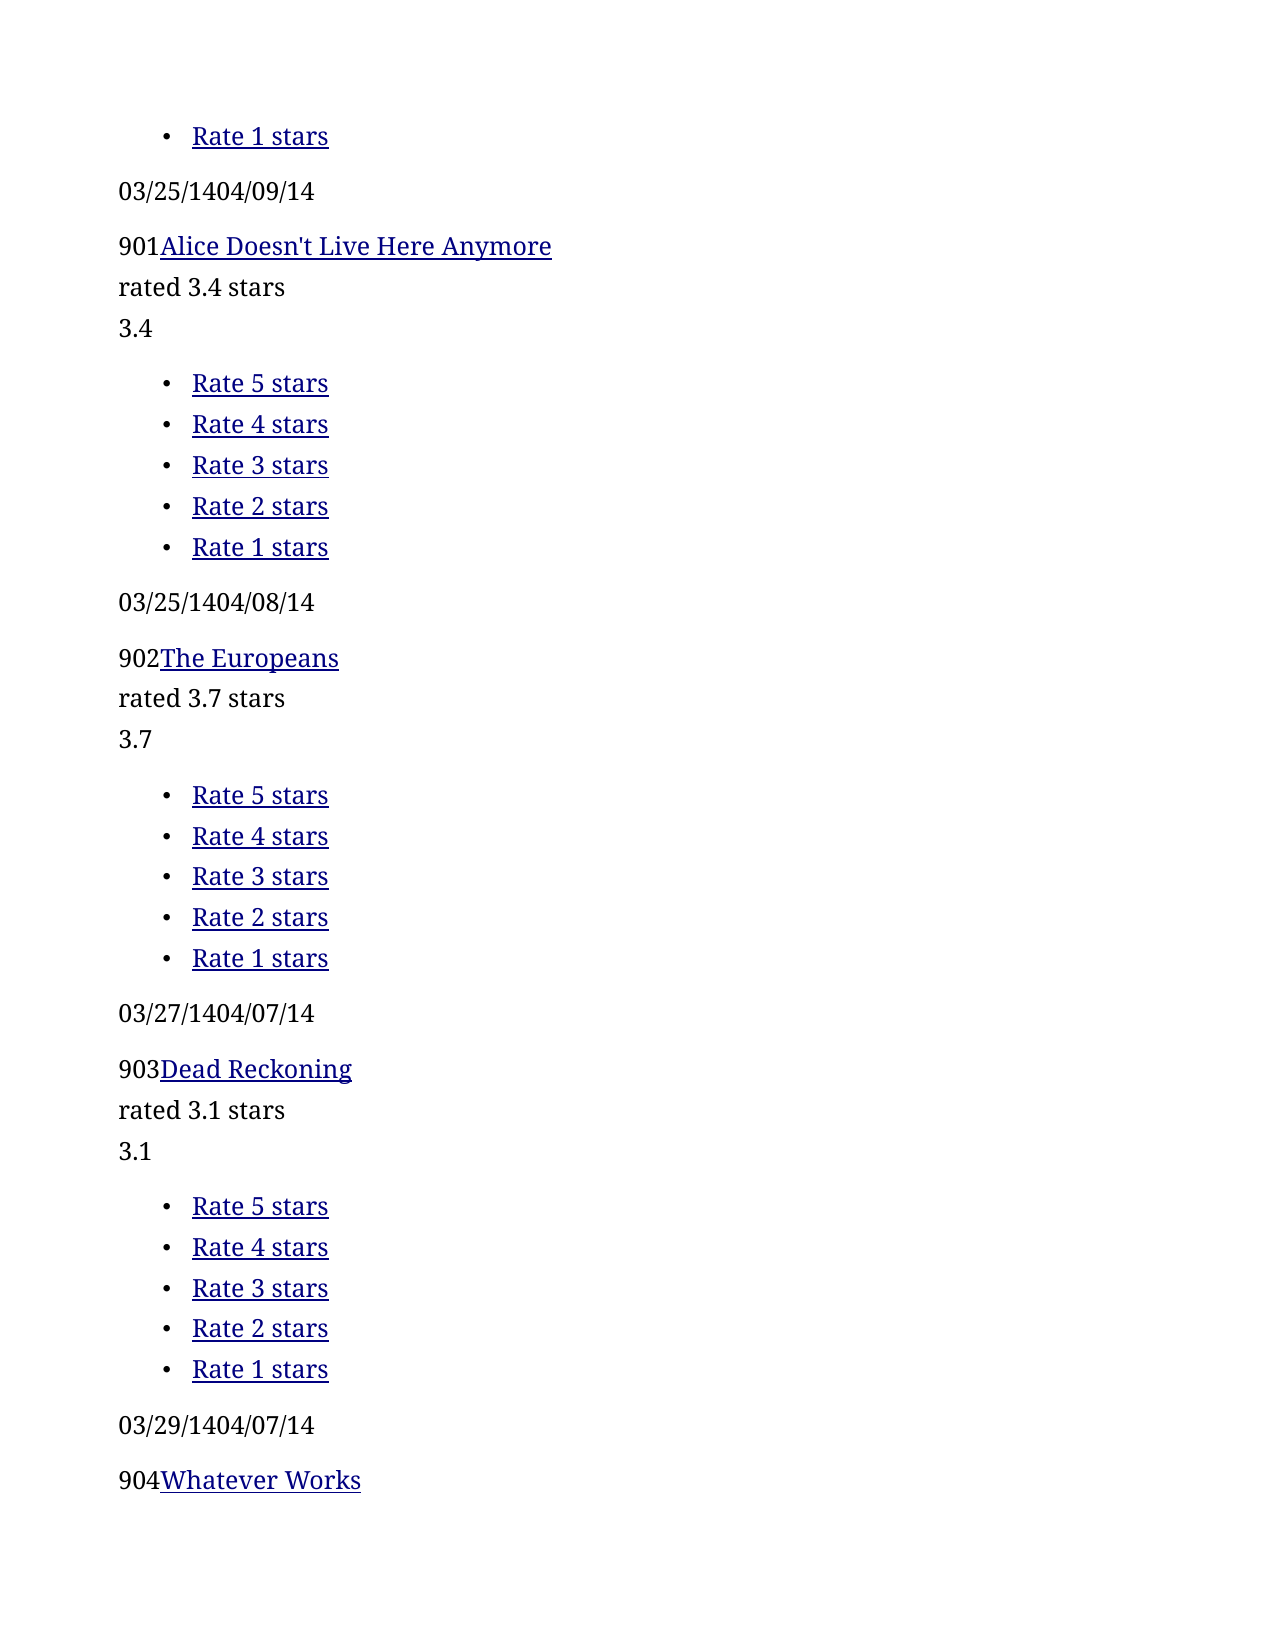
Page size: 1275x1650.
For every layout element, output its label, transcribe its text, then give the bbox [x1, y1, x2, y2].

list Rate 3 stars [162, 448, 1157, 482]
text 03/25/1404/08/14 [118, 585, 1157, 619]
list Rate 1 stars [162, 118, 1157, 152]
list Rate 1 stars [162, 1352, 1157, 1386]
text 3.4 [118, 311, 1157, 345]
text rated 3.1 stars [118, 1092, 1157, 1126]
list Rate 2 stars [162, 1311, 1157, 1345]
list Rate 5 stars [162, 777, 1157, 811]
text 03/27/1404/07/14 [118, 996, 1157, 1030]
text rated 3.7 stars [118, 681, 1157, 715]
list Rate 5 stars [162, 1188, 1157, 1223]
text 3.7 [118, 722, 1157, 756]
text 3.1 [118, 1133, 1157, 1167]
text 902The Europeans [118, 640, 1157, 674]
text 903Dead Reckoning [118, 1051, 1157, 1086]
list Rate 1 stars [162, 941, 1157, 975]
text 904Whatever Works [118, 1463, 1157, 1497]
list Rate 4 stars [162, 1229, 1157, 1263]
list Rate 3 stars [162, 1270, 1157, 1304]
text 03/29/1404/07/14 [118, 1407, 1157, 1441]
list Rate 5 stars [162, 366, 1157, 400]
list Rate 4 stars [162, 407, 1157, 441]
list Rate 4 stars [162, 818, 1157, 852]
list Rate 2 stars [162, 900, 1157, 934]
list Rate 2 stars [162, 488, 1157, 523]
text 03/25/1404/09/14 [118, 173, 1157, 208]
text 901Alice Doesn't Live Here Anymore [118, 229, 1157, 263]
list Rate 3 stars [162, 859, 1157, 893]
text rated 3.4 stars [118, 270, 1157, 304]
list Rate 1 stars [162, 529, 1157, 563]
